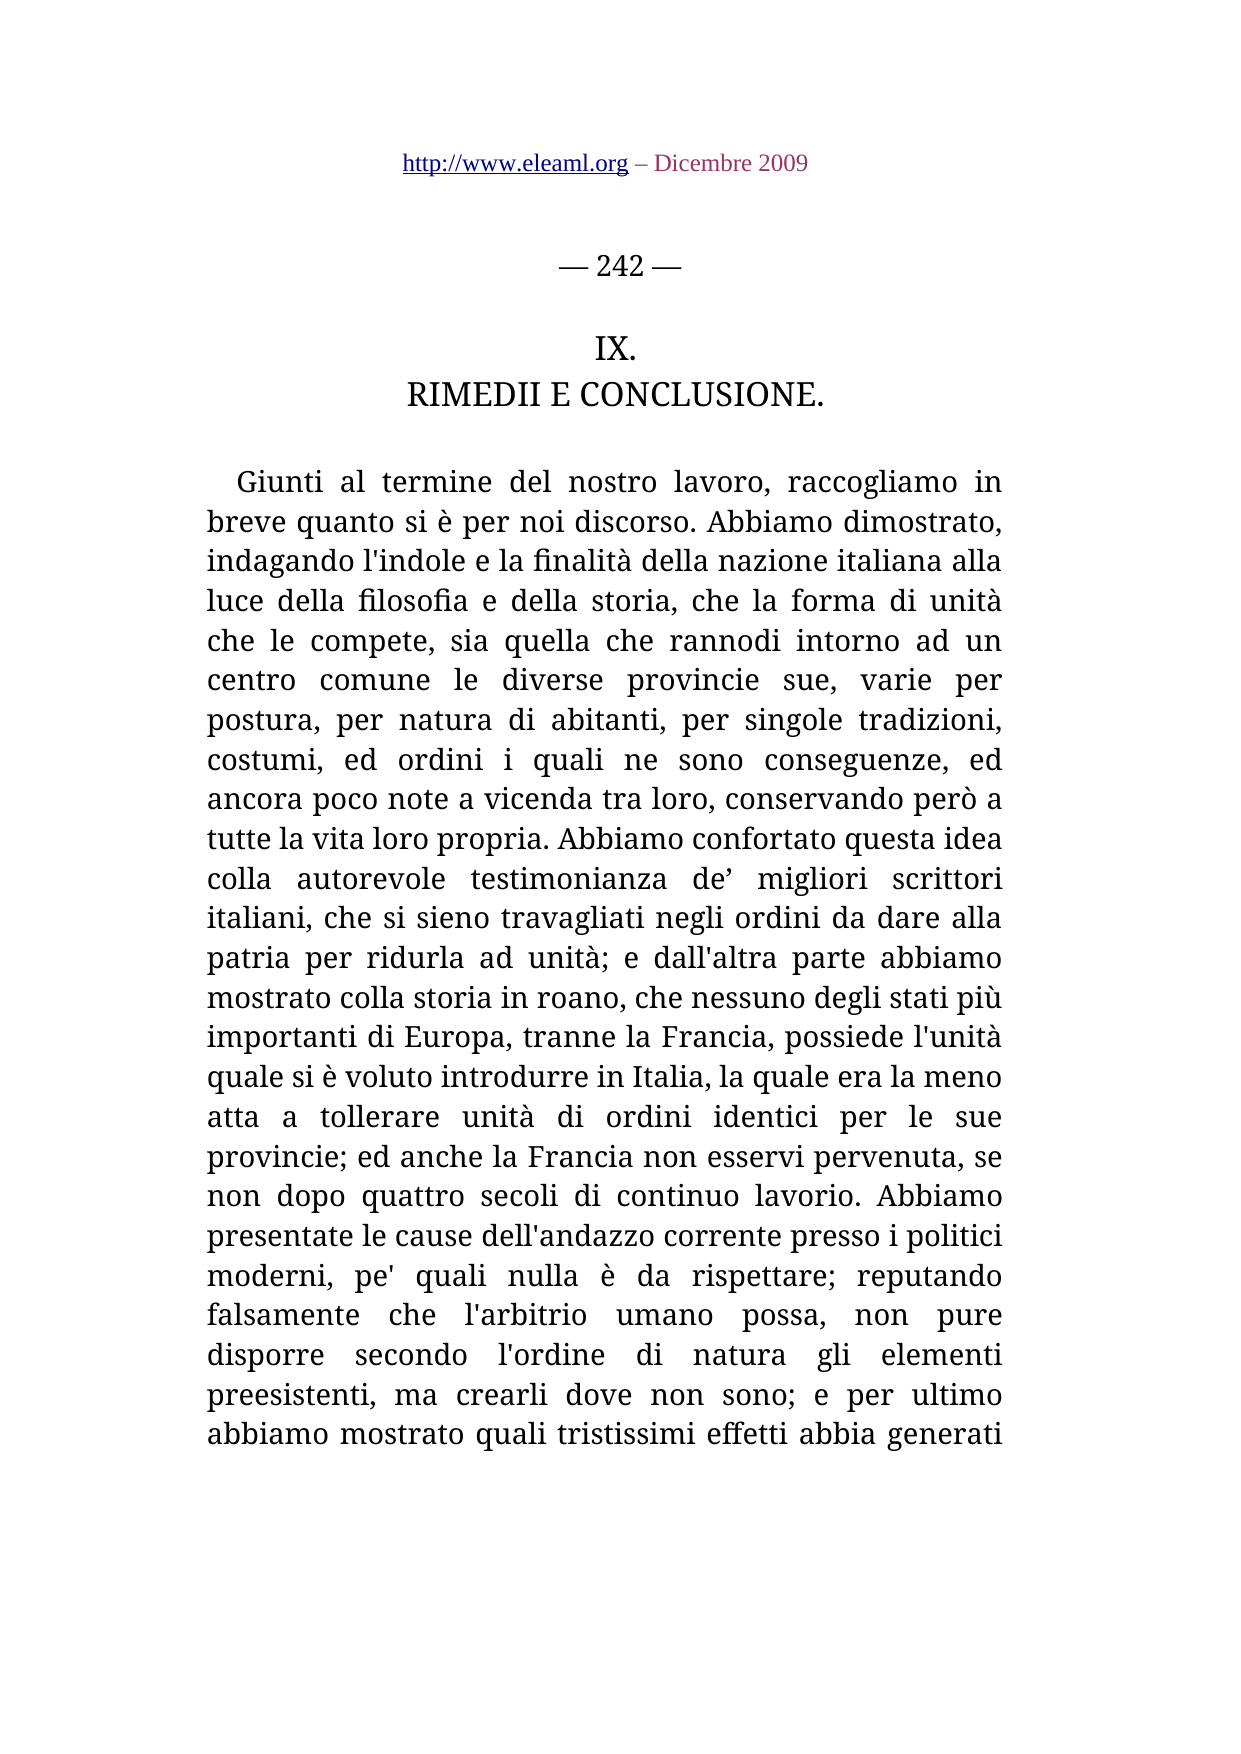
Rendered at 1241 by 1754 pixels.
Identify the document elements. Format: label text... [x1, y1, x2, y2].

text Giunti al termine del nostro lavoro, raccogliamo in breve quanto si è per noi discorso. Abbiamo dimostrato, indagando l'indole e la finalità della nazione italiana alla luce della filosofia e della storia, che la forma di unità che le compete, sia quella che rannodi intorno ad un centro comune le diverse provincie sue, varie per postura, per natura di abitanti, per singole tradizioni, costumi, ed ordini i quali ne sono conseguenze, ed ancora poco note a vicenda tra loro, conservando però a tutte la vita loro propria. Abbiamo confortato questa idea colla autorevole testimonianza de’ migliori scrittori italiani, che si sieno travagliati negli ordini da dare alla patria per ridurla ad unità; e dall'altra parte abbiamo mostrato colla storia in roano, che nessuno degli stati più importanti di Europa, tranne la Francia, possiede l'unità quale si è voluto introdurre in Italia, la quale era la meno atta a tollerare unità di ordini identici per le sue provincie; ed anche la Francia non esservi pervenuta, se non dopo quattro secoli di continuo lavorio. Abbiamo presentate le cause dell'andazzo corrente presso i politici moderni, pe' quali nulla è da rispettare; reputando falsamente che l'arbitrio umano possa, non pure disporre secondo l'ordine di natura gli elementi preesistenti, ma crearli dove non sono; e per ultimo abbiamo mostrato quali tristissimi effetti abbia generati [207, 461, 1004, 1453]
text — 242 — [207, 246, 1004, 285]
text IX. [207, 325, 1004, 370]
text RIMEDII E CONCLUSIONE. [207, 370, 1004, 416]
